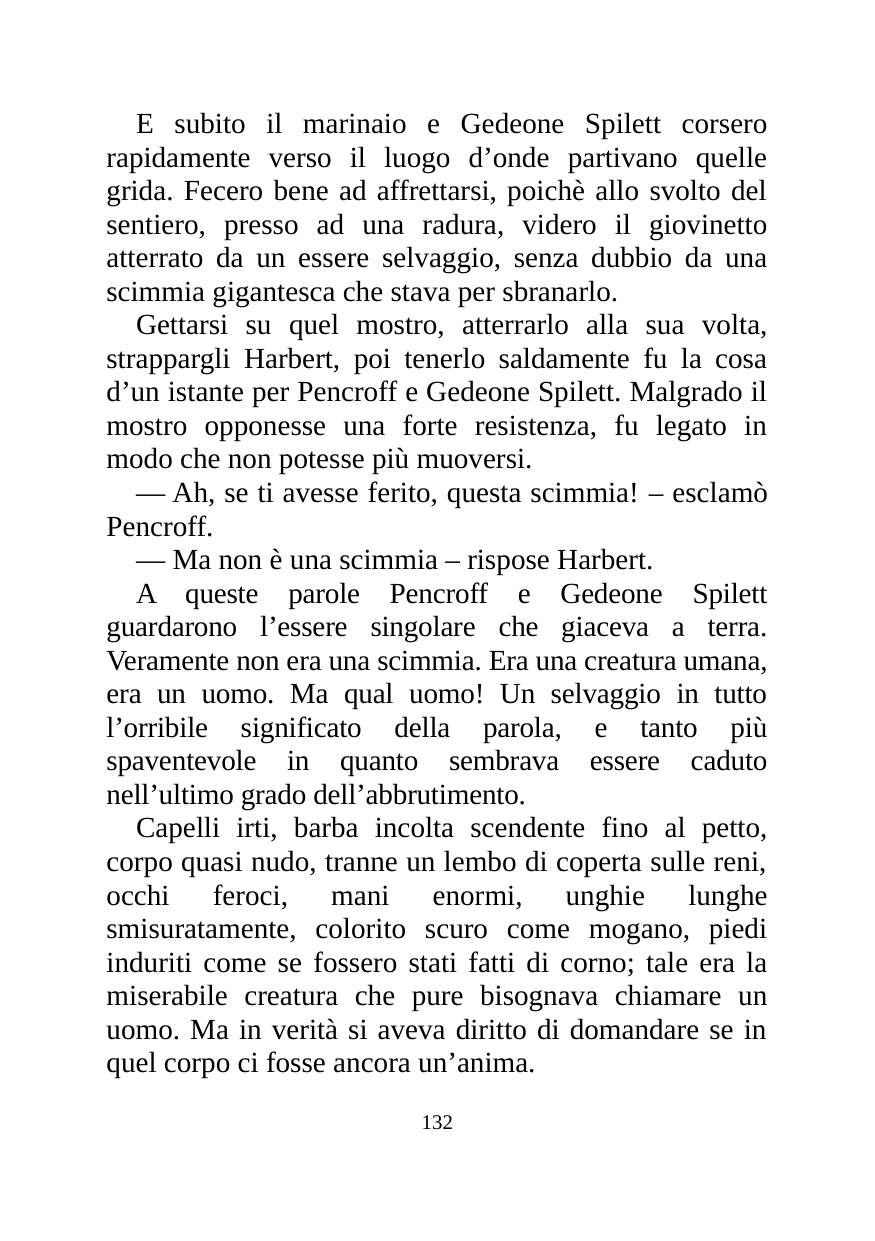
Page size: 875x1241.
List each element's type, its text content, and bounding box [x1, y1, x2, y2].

text — Ma non è una scimmia – rispose Harbert. [106, 542, 768, 576]
text Capelli irti, barba incolta scendente fino al petto, corpo quasi nudo, tranne un lembo di coperta sulle reni, occhi feroci, mani enormi, unghie lunghe smisuratamente, colorito scuro come mogano, piedi induriti come se fossero stati fatti di corno; tale era la miserabile creatura che pure bisognava chiamare un uomo. Ma in verità si aveva diritto di domandare se in quel corpo ci fosse ancora un’anima. [106, 811, 768, 1079]
text E subito il marinaio e Gedeone Spilett corsero rapidamente verso il luogo d’onde partivano quelle grida. Fecero bene ad affrettarsi, poichè allo svolto del sentiero, presso ad una radura, videro il giovinetto atterrato da un essere selvaggio, senza dubbio da una scimmia gigantesca che stava per sbranarlo. [106, 106, 768, 307]
text A queste parole Pencroff e Gedeone Spilett guardarono l’essere singolare che giaceva a terra. Veramente non era una scimmia. Era una creatura umana, era un uomo. Ma qual uomo! Un selvaggio in tutto l’orribile significato della parola, e tanto più spaventevole in quanto sembrava essere caduto nell’ultimo grado dell’abbrutimento. [106, 576, 768, 811]
text — Ah, se ti avesse ferito, questa scimmia! – esclamò Pencroff. [106, 475, 768, 542]
text Gettarsi su quel mostro, atterrarlo alla sua volta, strappargli Harbert, poi tenerlo saldamente fu la cosa d’un istante per Pencroff e Gedeone Spilett. Malgrado il mostro opponesse una forte resistenza, fu legato in modo che non potesse più muoversi. [106, 307, 768, 475]
